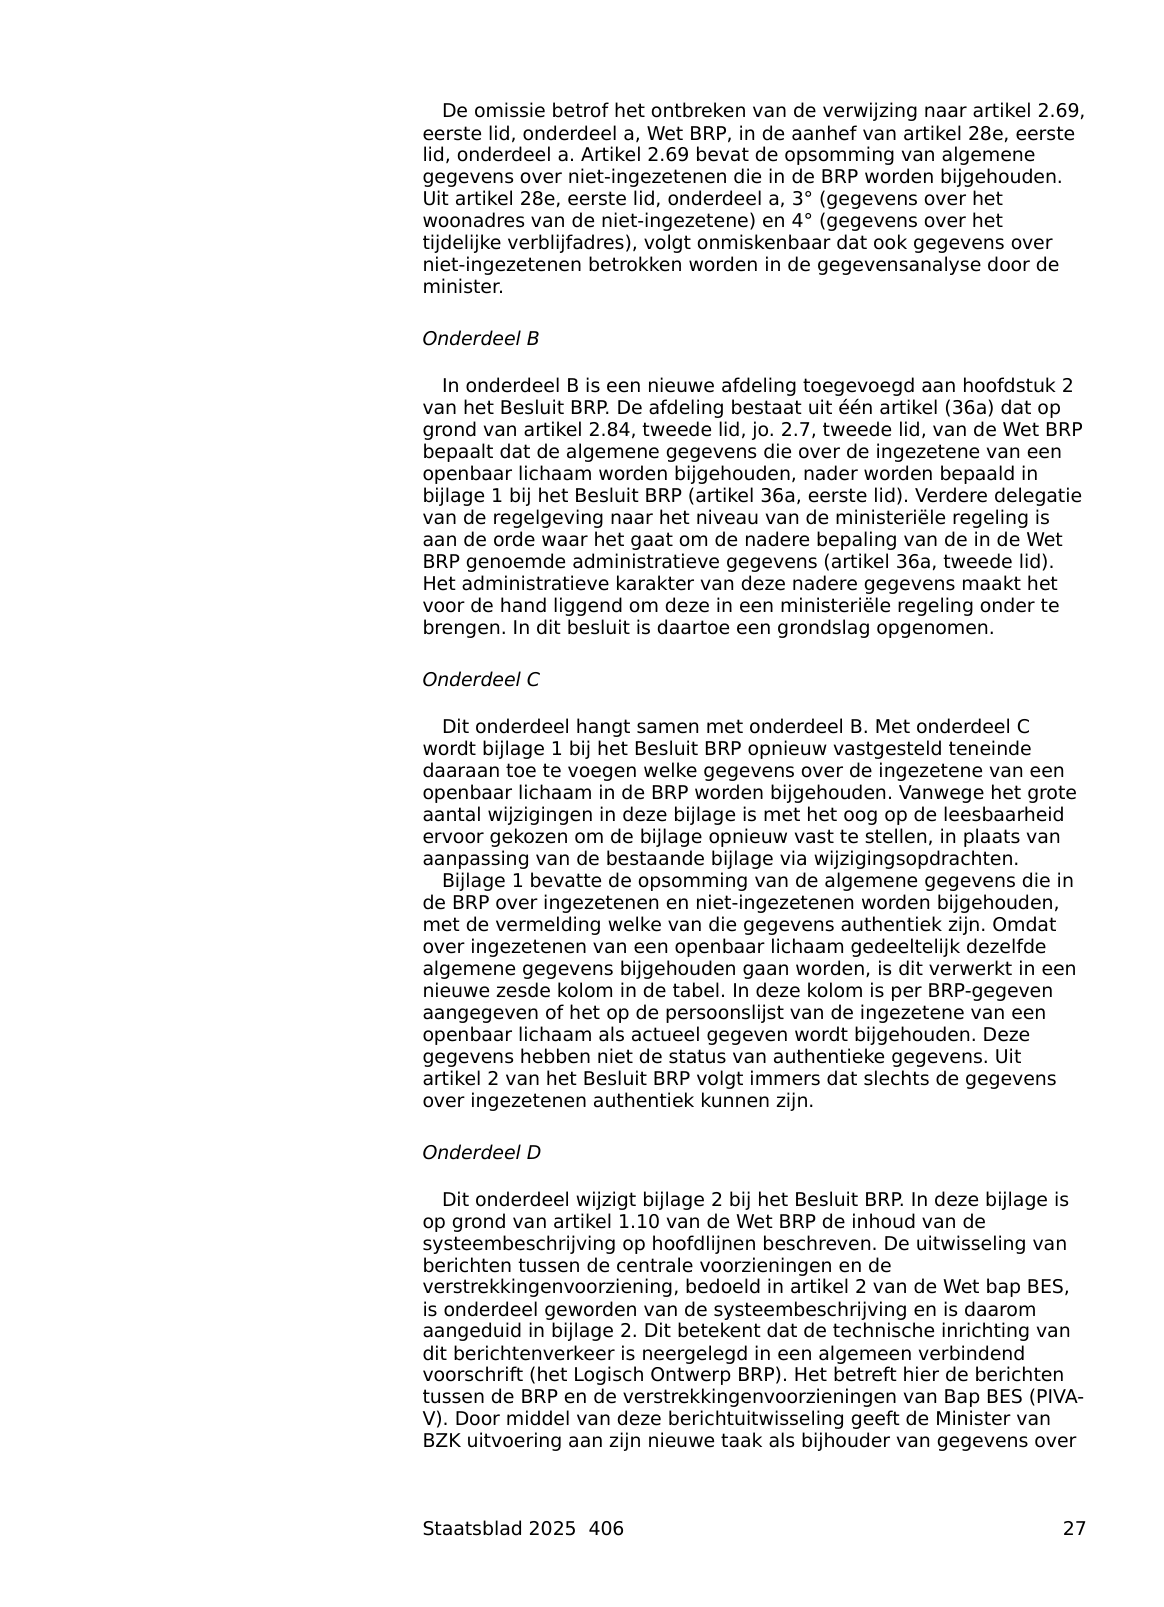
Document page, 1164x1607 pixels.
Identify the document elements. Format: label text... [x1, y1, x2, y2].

subtitle Onderdeel C [422, 669, 1087, 691]
text Bijlage 1 bevatte de opsomming van de algemene gegevens die in de BRP over ingezetenen en niet-ingezetenen worden bijgehouden, met de vermelding welke van die gegevens authentiek zijn. Omdat over ingezetenen van een openbaar lichaam gedeeltelijk dezelfde algemene gegevens bijgehouden gaan worden, is dit verwerkt in een nieuwe zesde kolom in de tabel. In deze kolom is per BRP-gegeven aangegeven of het op de persoonslijst van de ingezetene van een openbaar lichaam als actueel gegeven wordt bijgehouden. Deze gegevens hebben niet de status van authentieke gegevens. Uit artikel 2 van het Besluit BRP volgt immers dat slechts de gegevens over ingezetenen authentiek kunnen zijn. [422, 870, 1087, 1112]
subtitle Onderdeel D [422, 1142, 1087, 1163]
text In onderdeel B is een nieuwe afdeling toegevoegd aan hoofdstuk 2 van het Besluit BRP. De afdeling bestaat uit één artikel (36a) dat op grond van artikel 2.84, tweede lid, jo. 2.7, tweede lid, van de Wet BRP bepaalt dat de algemene gegevens die over de ingezetene van een openbaar lichaam worden bijgehouden, nader worden bepaald in bijlage 1 bij het Besluit BRP (artikel 36a, eerste lid). Verdere delegatie van de regelgeving naar het niveau van de ministeriële regeling is aan de orde waar het gaat om de nadere bepaling van de in de Wet BRP genoemde administratieve gegevens (artikel 36a, tweede lid). Het administratieve karakter van deze nadere gegevens maakt het voor de hand liggend om deze in een ministeriële regeling onder te brengen. In dit besluit is daartoe een grondslag opgenomen. [422, 375, 1087, 639]
text De omissie betrof het ontbreken van de verwijzing naar artikel 2.69, eerste lid, onderdeel a, Wet BRP, in de aanhef van artikel 28e, eerste lid, onderdeel a. Artikel 2.69 bevat de opsomming van algemene gegevens over niet-ingezetenen die in de BRP worden bijgehouden. Uit artikel 28e, eerste lid, onderdeel a, 3° (gegevens over het woonadres van de niet-ingezetene) en 4° (gegevens over het tijdelijke verblijfadres), volgt onmiskenbaar dat ook gegevens over niet-ingezetenen betrokken worden in de gegevensanalyse door de minister. [422, 100, 1087, 298]
text Dit onderdeel wijzigt bijlage 2 bij het Besluit BRP. In deze bijlage is op grond van artikel 1.10 van de Wet BRP de inhoud van de systeembeschrijving op hoofdlijnen beschreven. De uitwisseling van berichten tussen de centrale voorzieningen en de verstrekkingenvoorziening, bedoeld in artikel 2 van de Wet bap BES, is onderdeel geworden van de systeembeschrijving en is daarom aangeduid in bijlage 2. Dit betekent dat de technische inrichting van dit berichtenverkeer is neergelegd in een algemeen verbindend voorschrift (het Logisch Ontwerp BRP). Het betreft hier de berichten tussen de BRP en de verstrekkingenvoorzieningen van Bap BES (PIVA-V). Door middel van deze berichtuitwisseling geeft de Minister van BZK uitvoering aan zijn nieuwe taak als bijhouder van gegevens over [422, 1188, 1087, 1452]
subtitle Onderdeel B [422, 328, 1087, 350]
text Dit onderdeel hangt samen met onderdeel B. Met onderdeel C wordt bijlage 1 bij het Besluit BRP opnieuw vastgesteld teneinde daaraan toe te voegen welke gegevens over de ingezetene van een openbaar lichaam in de BRP worden bijgehouden. Vanwege het grote aantal wijzigingen in deze bijlage is met het oog op de leesbaarheid ervoor gekozen om de bijlage opnieuw vast te stellen, in plaats van aanpassing van de bestaande bijlage via wijzigingsopdrachten. [422, 716, 1087, 870]
